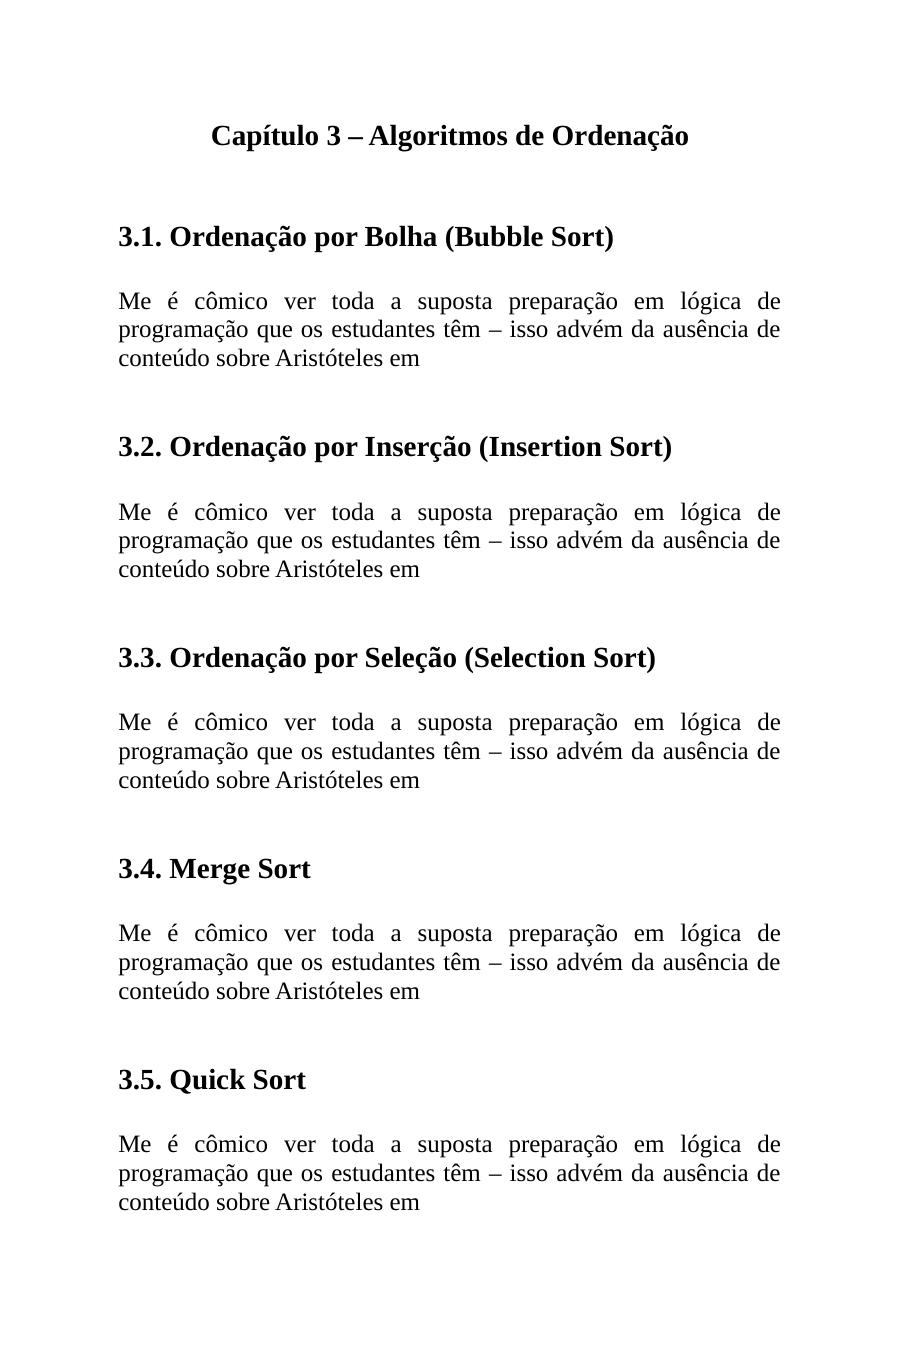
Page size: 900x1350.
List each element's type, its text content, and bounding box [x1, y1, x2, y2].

text 3.1. Ordenação por Bolha (Bubble Sort) [118, 219, 782, 252]
text Me é cômico ver toda a suposta preparação em lógica de programação que os estudantes têm – isso advém da ausência de conteúdo sobre Aristóteles em [118, 497, 782, 583]
text Me é cômico ver toda a suposta preparação em lógica de programação que os estudantes têm – isso advém da ausência de conteúdo sobre Aristóteles em [118, 707, 782, 794]
text Me é cômico ver toda a suposta preparação em lógica de programação que os estudantes têm – isso advém da ausência de conteúdo sobre Aristóteles em [118, 286, 782, 372]
text Capítulo 3 – Algoritmos de Ordenação [118, 118, 782, 152]
text 3.5. Quick Sort [118, 1062, 782, 1096]
text Me é cômico ver toda a suposta preparação em lógica de programação que os estudantes têm – isso advém da ausência de conteúdo sobre Aristóteles em [118, 1129, 782, 1215]
text Me é cômico ver toda a suposta preparação em lógica de programação que os estudantes têm – isso advém da ausência de conteúdo sobre Aristóteles em [118, 918, 782, 1004]
text 3.3. Ordenação por Seleção (Selection Sort) [118, 640, 782, 674]
text 3.2. Ordenação por Inserção (Insertion Sort) [118, 429, 782, 463]
text 3.4. Merge Sort [118, 851, 782, 885]
